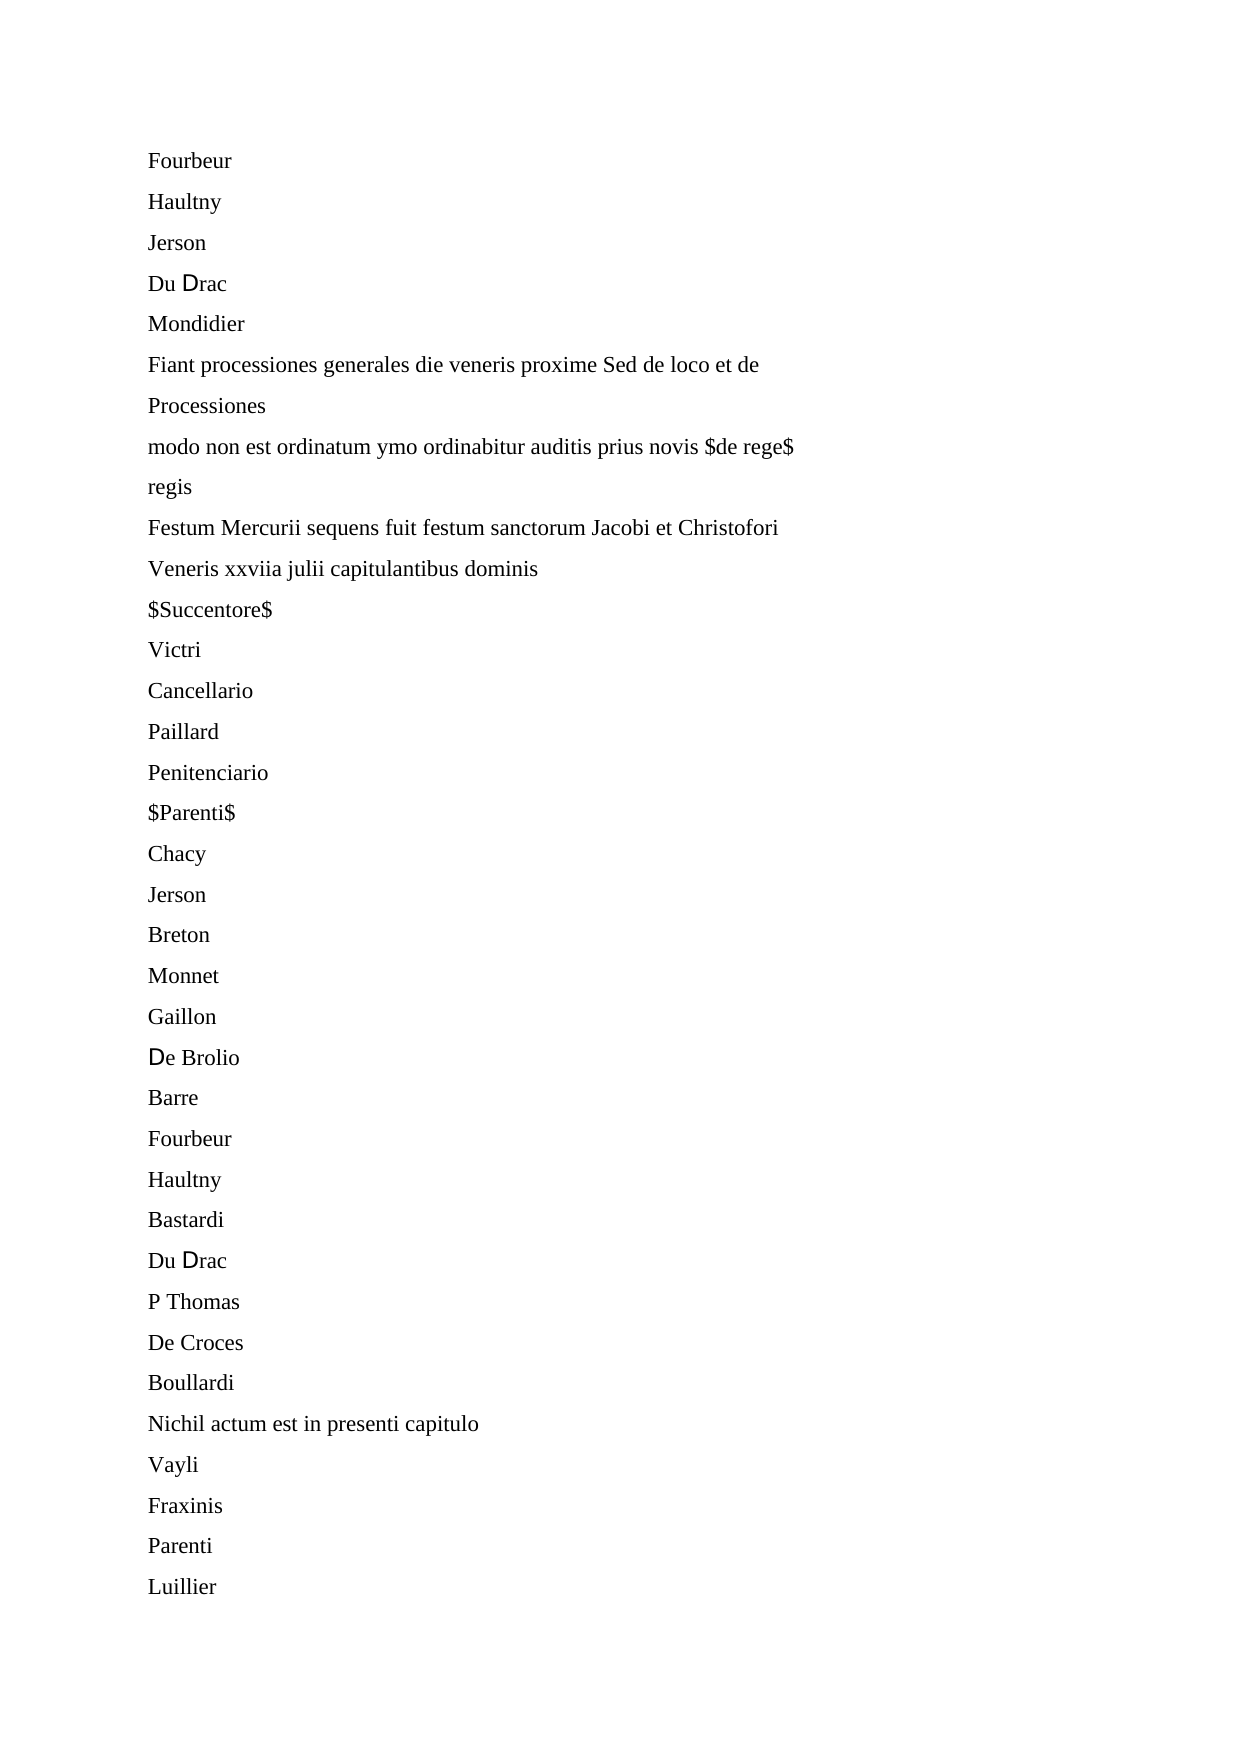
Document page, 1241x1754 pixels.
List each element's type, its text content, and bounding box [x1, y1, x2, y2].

text Luillier [148, 1573, 1093, 1599]
text Du ᗞrac [148, 1247, 1093, 1274]
text Boullardi [148, 1369, 1093, 1396]
text Fourbeur [148, 148, 1093, 174]
text Breton [148, 921, 1093, 948]
text Festum Mercurii sequens fuit festum sanctorum Jacobi et Christofori [148, 514, 1093, 541]
text Fraxinis [148, 1492, 1093, 1518]
text Gaillon [148, 1003, 1093, 1029]
text Nichil actum est in presenti capitulo [148, 1410, 1093, 1437]
text Parenti [148, 1532, 1093, 1559]
text Monnet [148, 962, 1093, 988]
text Cancellario [148, 677, 1093, 703]
text regis [148, 473, 1093, 500]
text Chacy [148, 840, 1093, 866]
text De Croces [148, 1329, 1093, 1355]
text Haultny [148, 1166, 1093, 1192]
text Penitenciario [148, 758, 1093, 785]
text Barre [148, 1084, 1093, 1111]
text Jerson [148, 229, 1093, 255]
text Jerson [148, 881, 1093, 907]
text Veneris xxviia julii capitulantibus dominis [148, 555, 1093, 581]
text modo non est ordinatum ymo ordinabitur auditis prius novis $de rege$ [148, 433, 1093, 459]
text Haultny [148, 188, 1093, 215]
text Bastardi [148, 1207, 1093, 1233]
text P Thomas [148, 1288, 1093, 1314]
text Processiones [148, 392, 1093, 418]
text ᗞe Brolio [148, 1044, 1093, 1070]
text Fiant processiones generales die veneris proxime Sed de loco et de [148, 351, 1093, 378]
text $Succentore$ [148, 596, 1093, 622]
text Fourbeur [148, 1125, 1093, 1151]
text Victri [148, 636, 1093, 663]
text Paillard [148, 718, 1093, 744]
text Mondidier [148, 311, 1093, 337]
text $Parenti$ [148, 799, 1093, 826]
text Du ᗞrac [148, 270, 1093, 296]
text Vayli [148, 1451, 1093, 1477]
